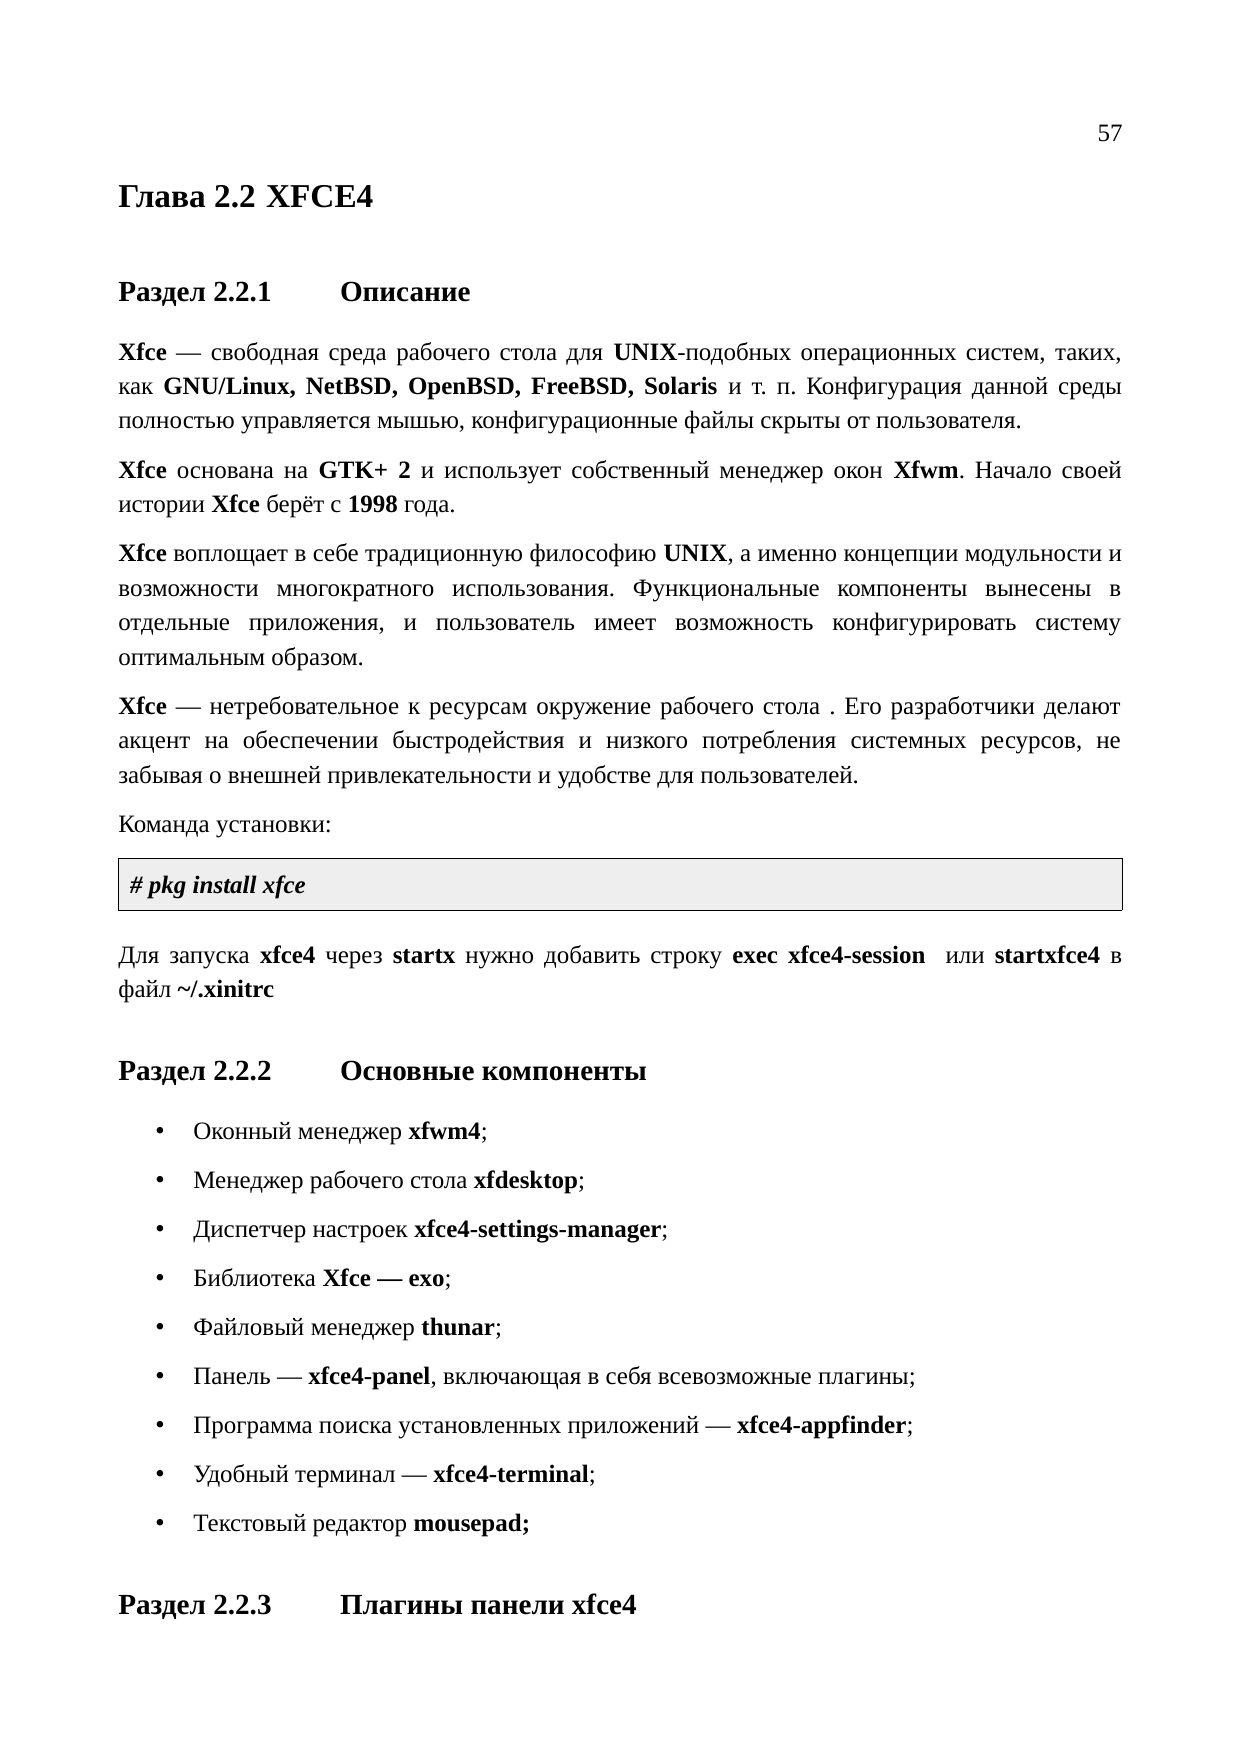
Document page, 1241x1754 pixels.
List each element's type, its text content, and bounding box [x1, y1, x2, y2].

list Менеджер рабочего стола xfdesktop; [156, 1165, 1122, 1194]
text Xfce основана на GTK+ 2 и использует собственный менеджер окон Xfwm. Начало своей истории Xfce берёт с 1998 года. [118, 455, 1122, 518]
text # pkg install xfce [119, 859, 1122, 910]
subtitle Описание [118, 274, 1122, 307]
text Для запуска xfce4 через startx нужно добавить строку exec xfce4-session или startxfce4 в файл ~/.xinitrc [118, 940, 1122, 1003]
list Панель — xfce4-panel, включающая в себя всевозможные плагины; [156, 1361, 1122, 1390]
list Программа поиска установленных приложений — xfce4-appfinder; [156, 1410, 1122, 1439]
list Файловый менеджер thunar; [156, 1312, 1122, 1341]
list Удобный терминал — xfce4-terminal; [156, 1459, 1122, 1488]
list Библиотека Xfce — exo; [156, 1263, 1122, 1292]
text Xfce — нетребовательное к ресурсам окружение рабочего стола . Его разработчики делают акцент на обеспечении быстродействия и низкого потребления системных ресурсов, не забывая о внешней привлекательности и удобстве для пользователей. [118, 691, 1122, 788]
text Команда установки: [118, 809, 1122, 837]
subtitle Основные компоненты [118, 1053, 1122, 1086]
text Xfce — свободная среда рабочего стола для UNIX-подобных операционных систем, таких, как GNU/Linux, NetBSD, OpenBSD, FreeBSD, Solaris и т. п. Конфигурация данной среды полностью управляется мышью, конфигурационные файлы скрыты от пользователя. [118, 337, 1122, 434]
subtitle Плагины панели xfce4 [118, 1587, 1122, 1620]
list Текстовый редактор mousepad; [156, 1508, 1122, 1537]
list Диспетчер настроек xfce4-settings-manager; [156, 1214, 1122, 1243]
text Xfce воплощает в себе традиционную философию UNIX, а именно концепции модульности и возможности многократного использования. Функциональные компоненты вынесены в отдельные приложения, и пользователь имеет возможность конфигурировать систему оптимальным образом. [118, 538, 1122, 670]
list Оконный менеджер xfwm4; [156, 1116, 1122, 1144]
subtitle XFCE4 [118, 176, 1122, 215]
